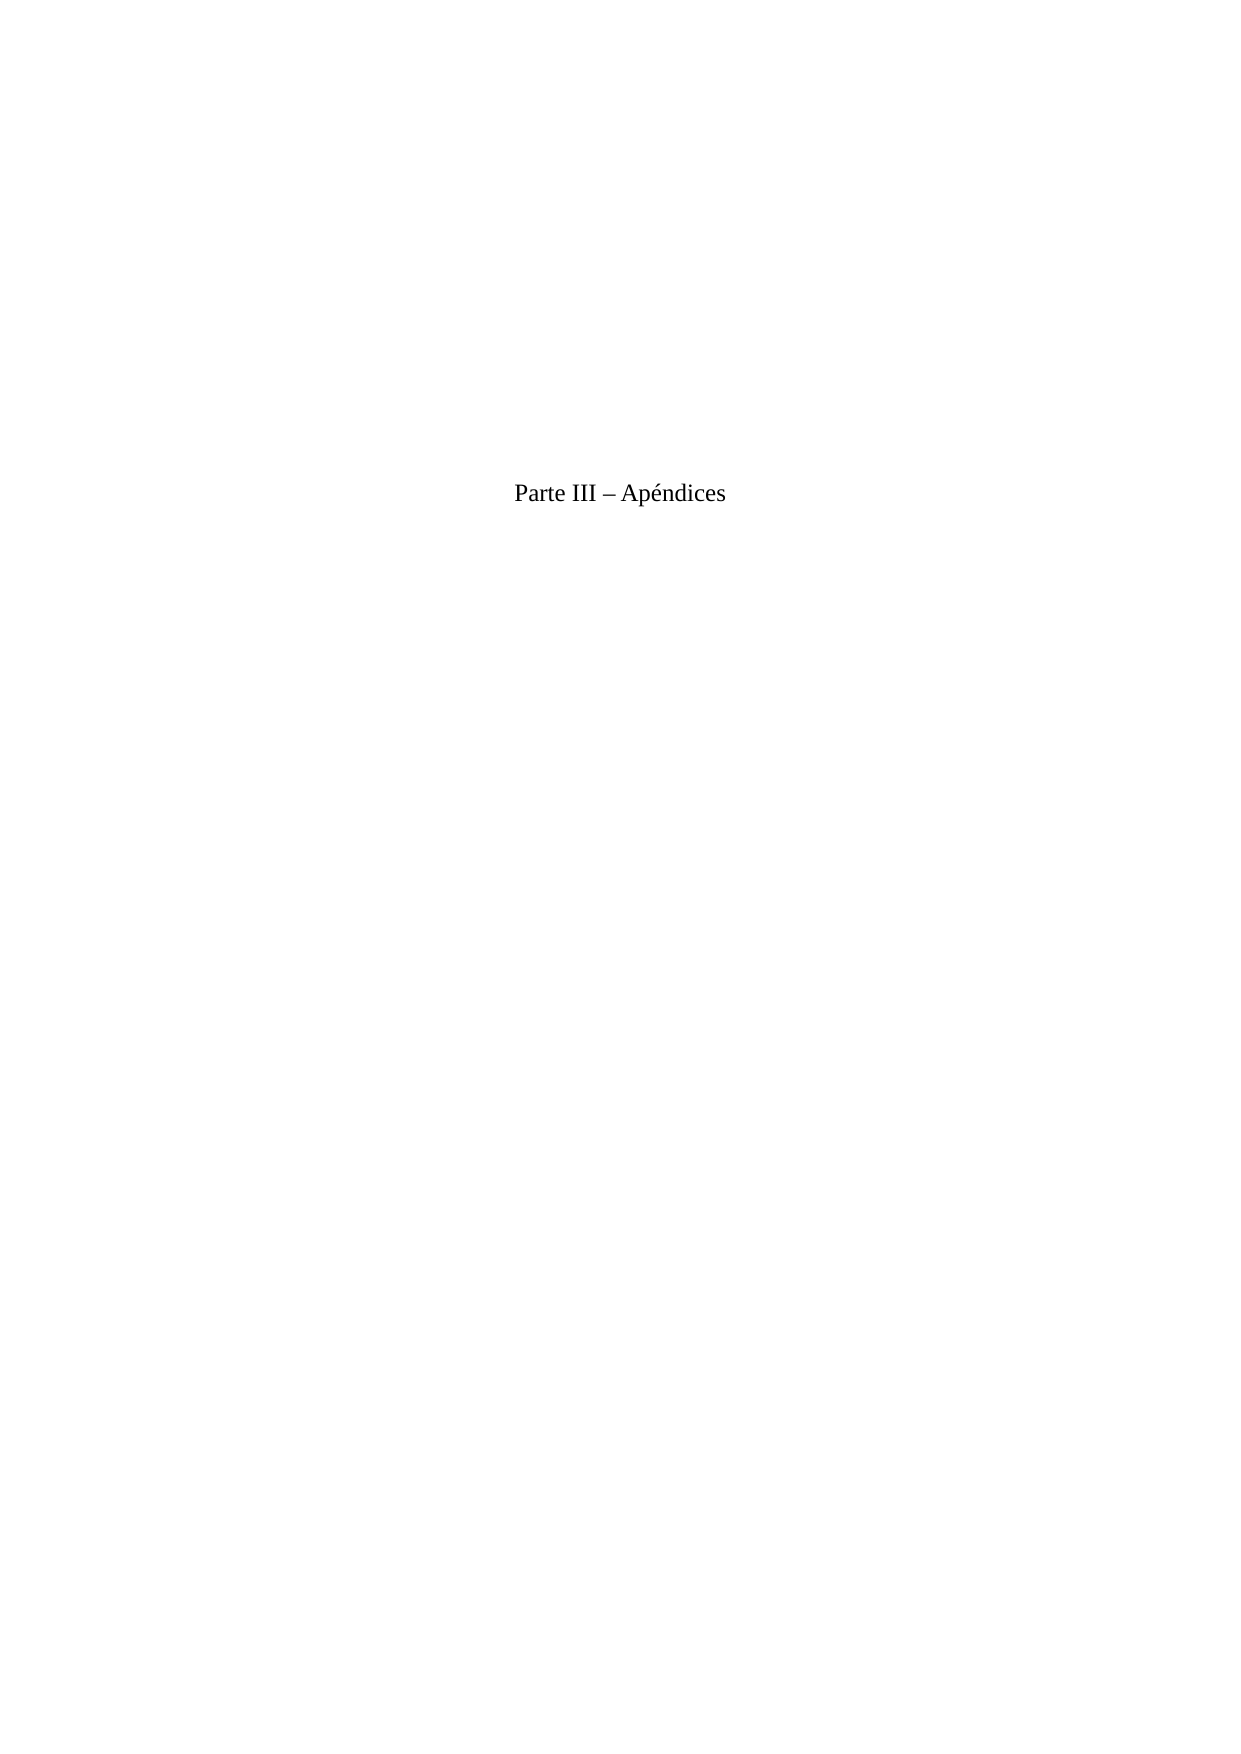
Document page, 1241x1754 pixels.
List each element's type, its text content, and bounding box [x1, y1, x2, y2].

text Parte III – Apéndices [118, 478, 1122, 507]
